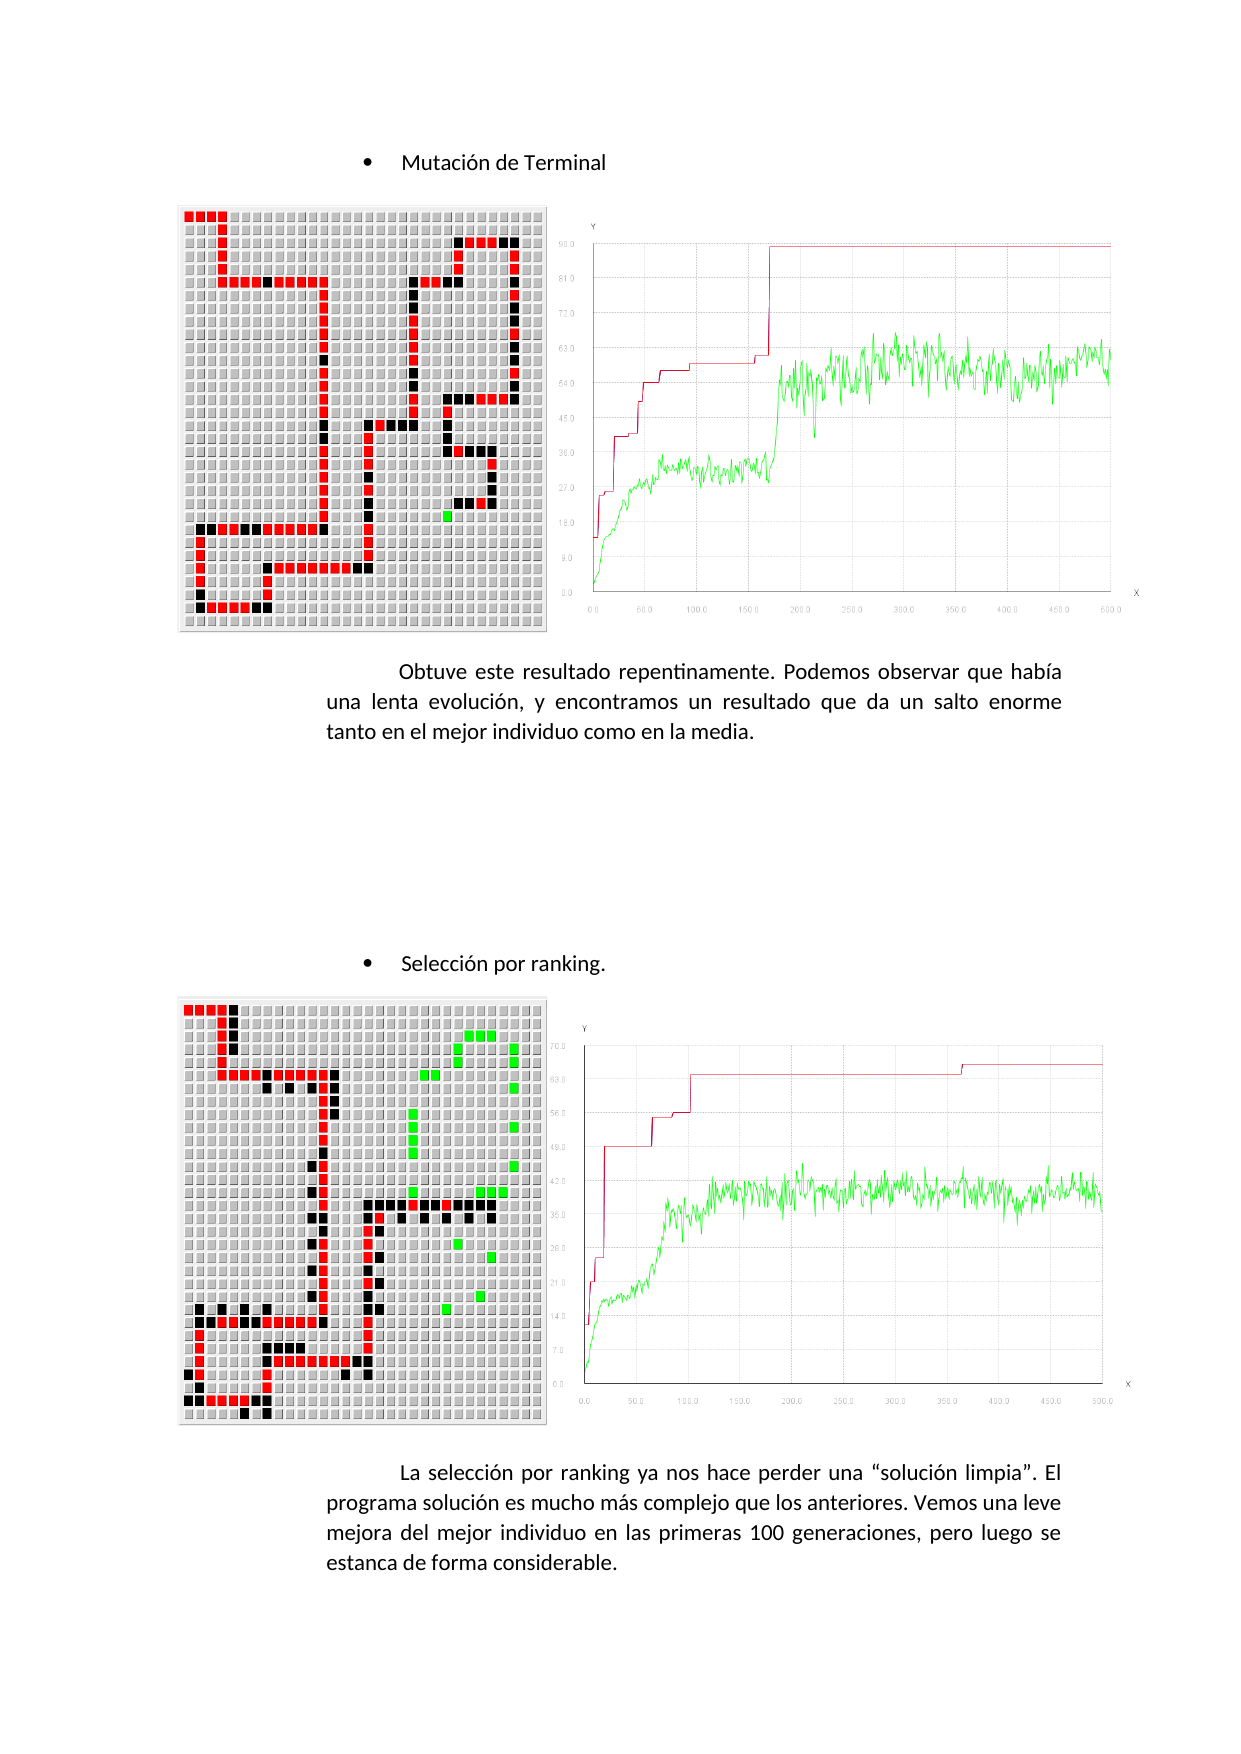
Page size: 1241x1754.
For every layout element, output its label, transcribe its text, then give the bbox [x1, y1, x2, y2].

list Selección por ranking. [363, 949, 1063, 977]
text La selección por ranking ya nos hace perder una “solución limpia”. El programa solución es mucho más complejo que los anteriores. Vemos una leve mejora del mejor individuo en las primeras 100 generaciones, pero luego se estanca de forma considerable. [326, 1458, 1063, 1576]
text Obtuve este resultado repentinamente. Podemos observar que había una lenta evolución, y encontramos un resultado que da un salto enorme tanto en el mejor individuo como en la media. [326, 657, 1063, 745]
list Mutación de Terminal [363, 148, 1063, 176]
